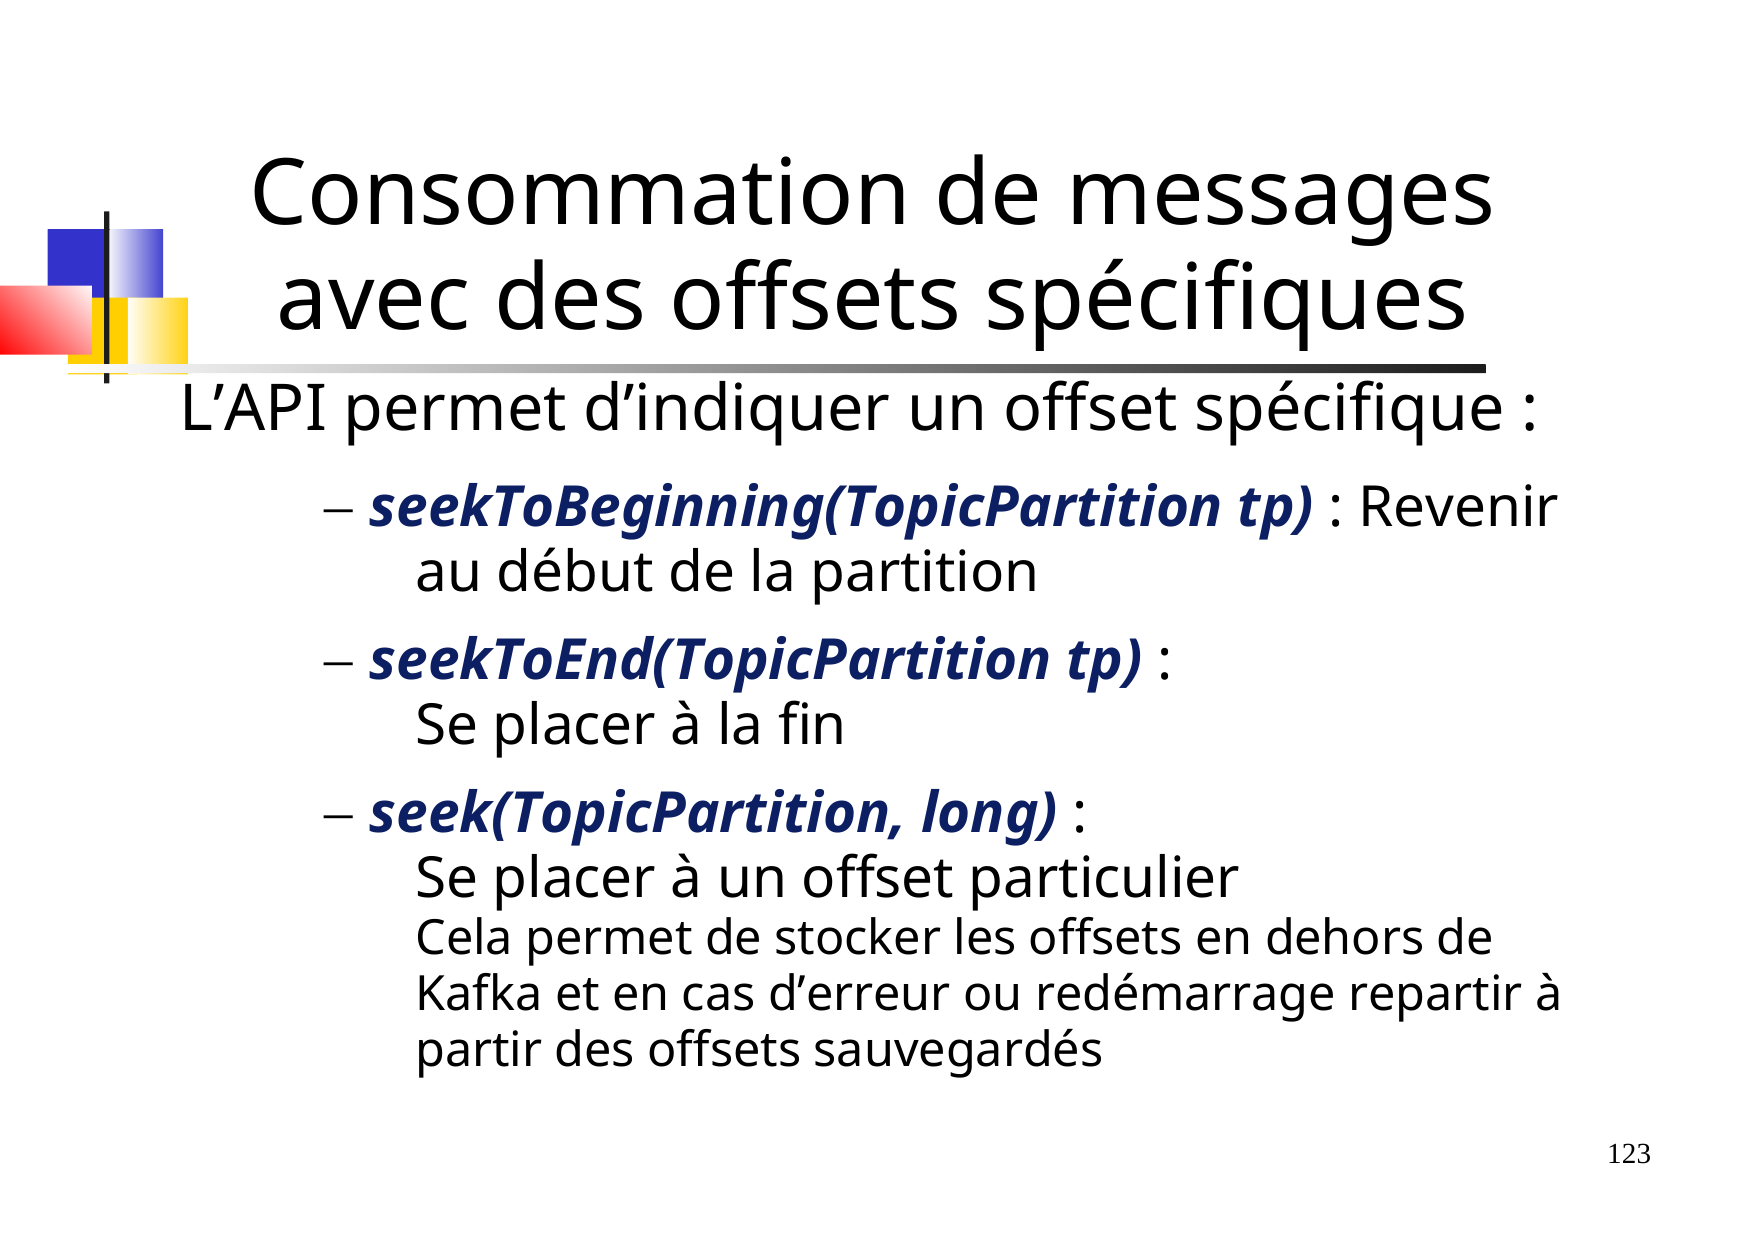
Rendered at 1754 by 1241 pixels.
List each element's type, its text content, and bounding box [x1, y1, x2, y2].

title Consommation de messages avec des offsets spécifiques [179, 139, 1567, 351]
list L’API permet d’indiquer un offset spécifique : seekToBeginning(TopicPartition tp) : Revenir au début de la partition seekToEnd(TopicPartition tp) : Se placer à la fin seek(TopicPartition, long) : Se placer à un offset particulier Cela permet de stocker les offsets en dehors de Kafka et en cas d’erreur ou redémarrage repartir à partir des offsets sauvegardés [179, 371, 1567, 1091]
